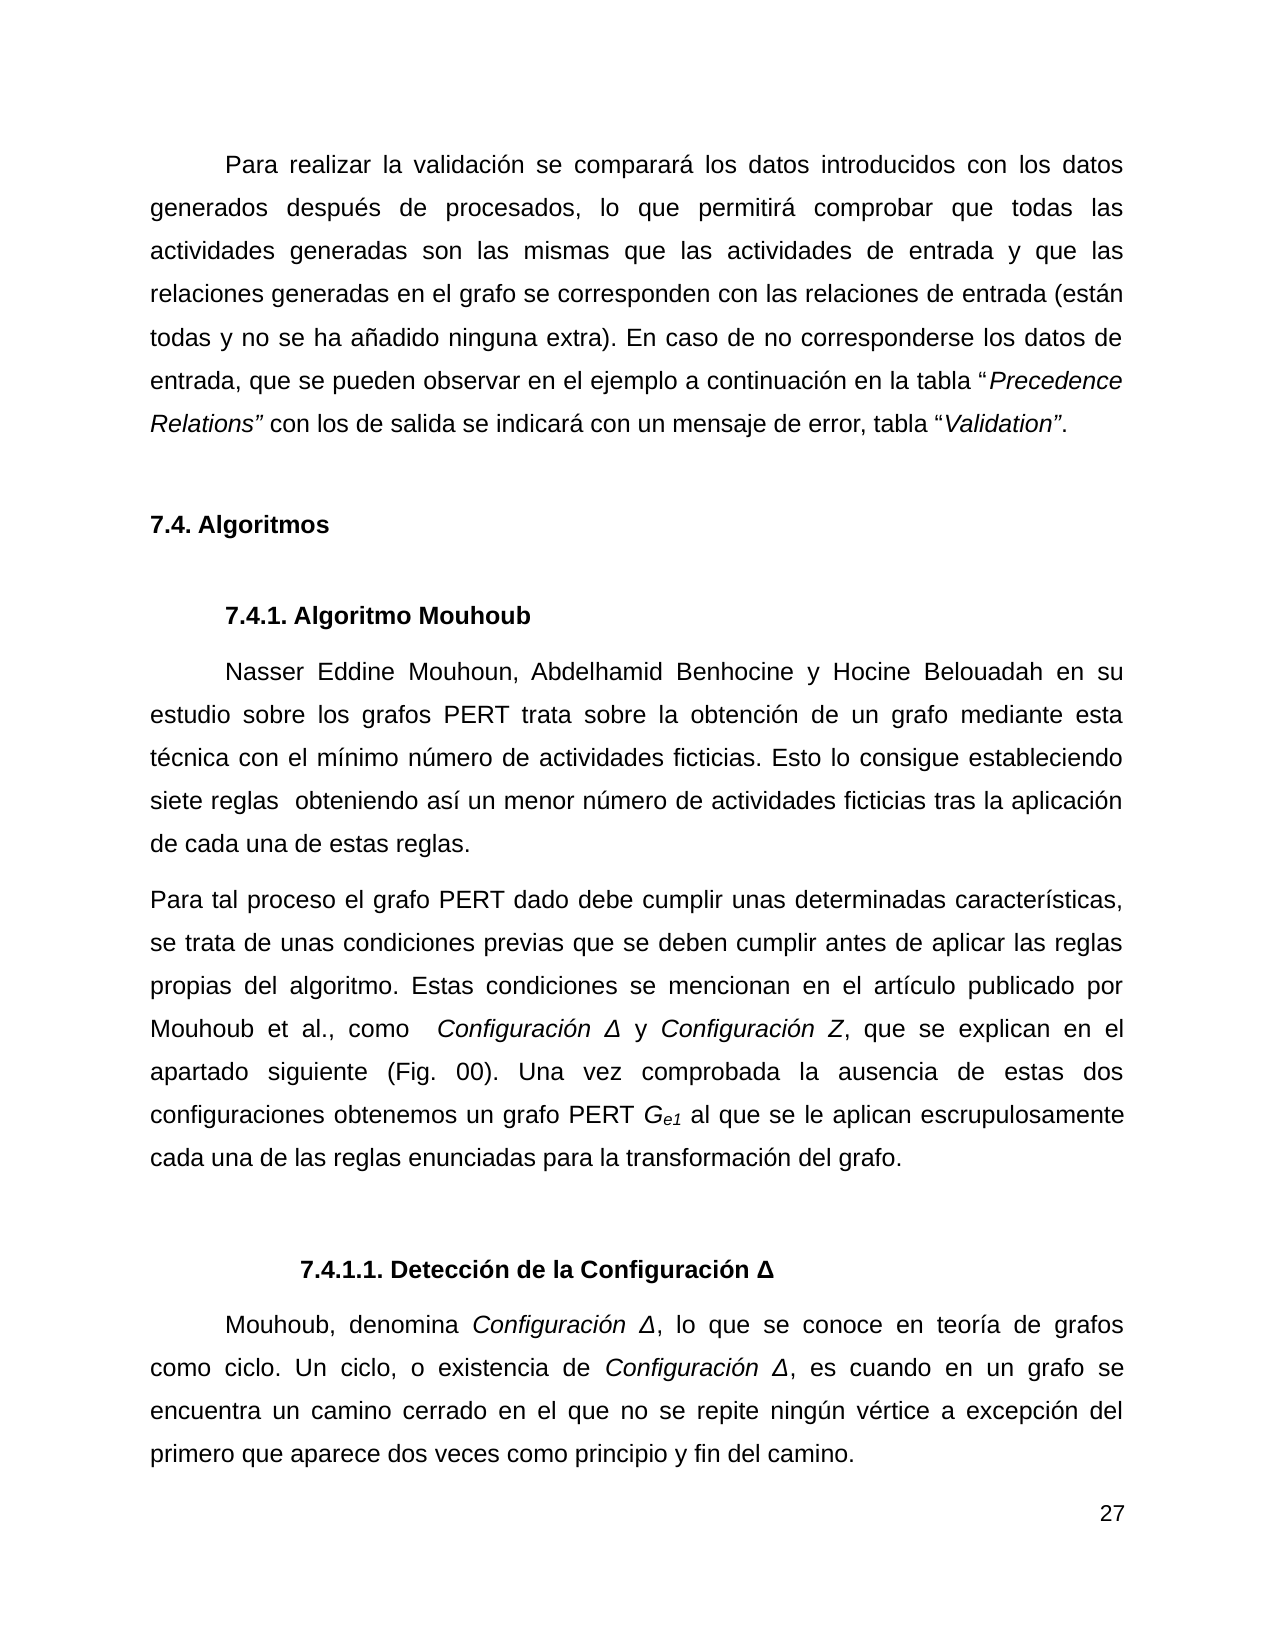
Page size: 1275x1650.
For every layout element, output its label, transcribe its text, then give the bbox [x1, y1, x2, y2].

text 7.4.1. Algoritmo Mouhoub [150, 601, 1125, 630]
text Para tal proceso el grafo PERT dado debe cumplir unas determinadas características, se trata de unas condiciones previas que se deben cumplir antes de aplicar las reglas propias del algoritmo. Estas condiciones se mencionan en el artículo publicado por Mouhoub et al., como Configuración Δ y Configuración Z, que se explican en el apartado siguiente (Fig. 00). Una vez comprobada la ausencia de estas dos configuraciones obtenemos un grafo PERT Ge1 al que se le aplican escrupulosamente cada una de las reglas enunciadas para la transformación del grafo. [150, 885, 1125, 1172]
text Nasser Eddine Mouhoun, Abdelhamid Benhocine y Hocine Belouadah en su estudio sobre los grafos PERT trata sobre la obtención de un grafo mediante esta técnica con el mínimo número de actividades ficticias. Esto lo consigue estableciendo siete reglas obteniendo así un menor número de actividades ficticias tras la aplicación de cada una de estas reglas. [150, 657, 1125, 858]
text Para realizar la validación se comparará los datos introducidos con los datos generados después de procesados, lo que permitirá comprobar que todas las actividades generadas son las mismas que las actividades de entrada y que las relaciones generadas en el grafo se corresponden con las relaciones de entrada (están todas y no se ha añadido ninguna extra). En caso de no corresponderse los datos de entrada, que se pueden observar en el ejemplo a continuación en la tabla “Precedence Relations” con los de salida se indicará con un mensaje de error, tabla “Validation”. [150, 150, 1125, 437]
text 7.4.1.1. Detección de la Configuración Δ [225, 1255, 1125, 1283]
text 7.4. Algoritmos [150, 510, 1125, 539]
text Mouhoub, denomina Configuración Δ, lo que se conoce en teoría de grafos como ciclo. Un ciclo, o existencia de Configuración Δ, es cuando en un grafo se encuentra un camino cerrado en el que no se repite ningún vértice a excepción del primero que aparece dos veces como principio y fin del camino. [150, 1310, 1125, 1468]
